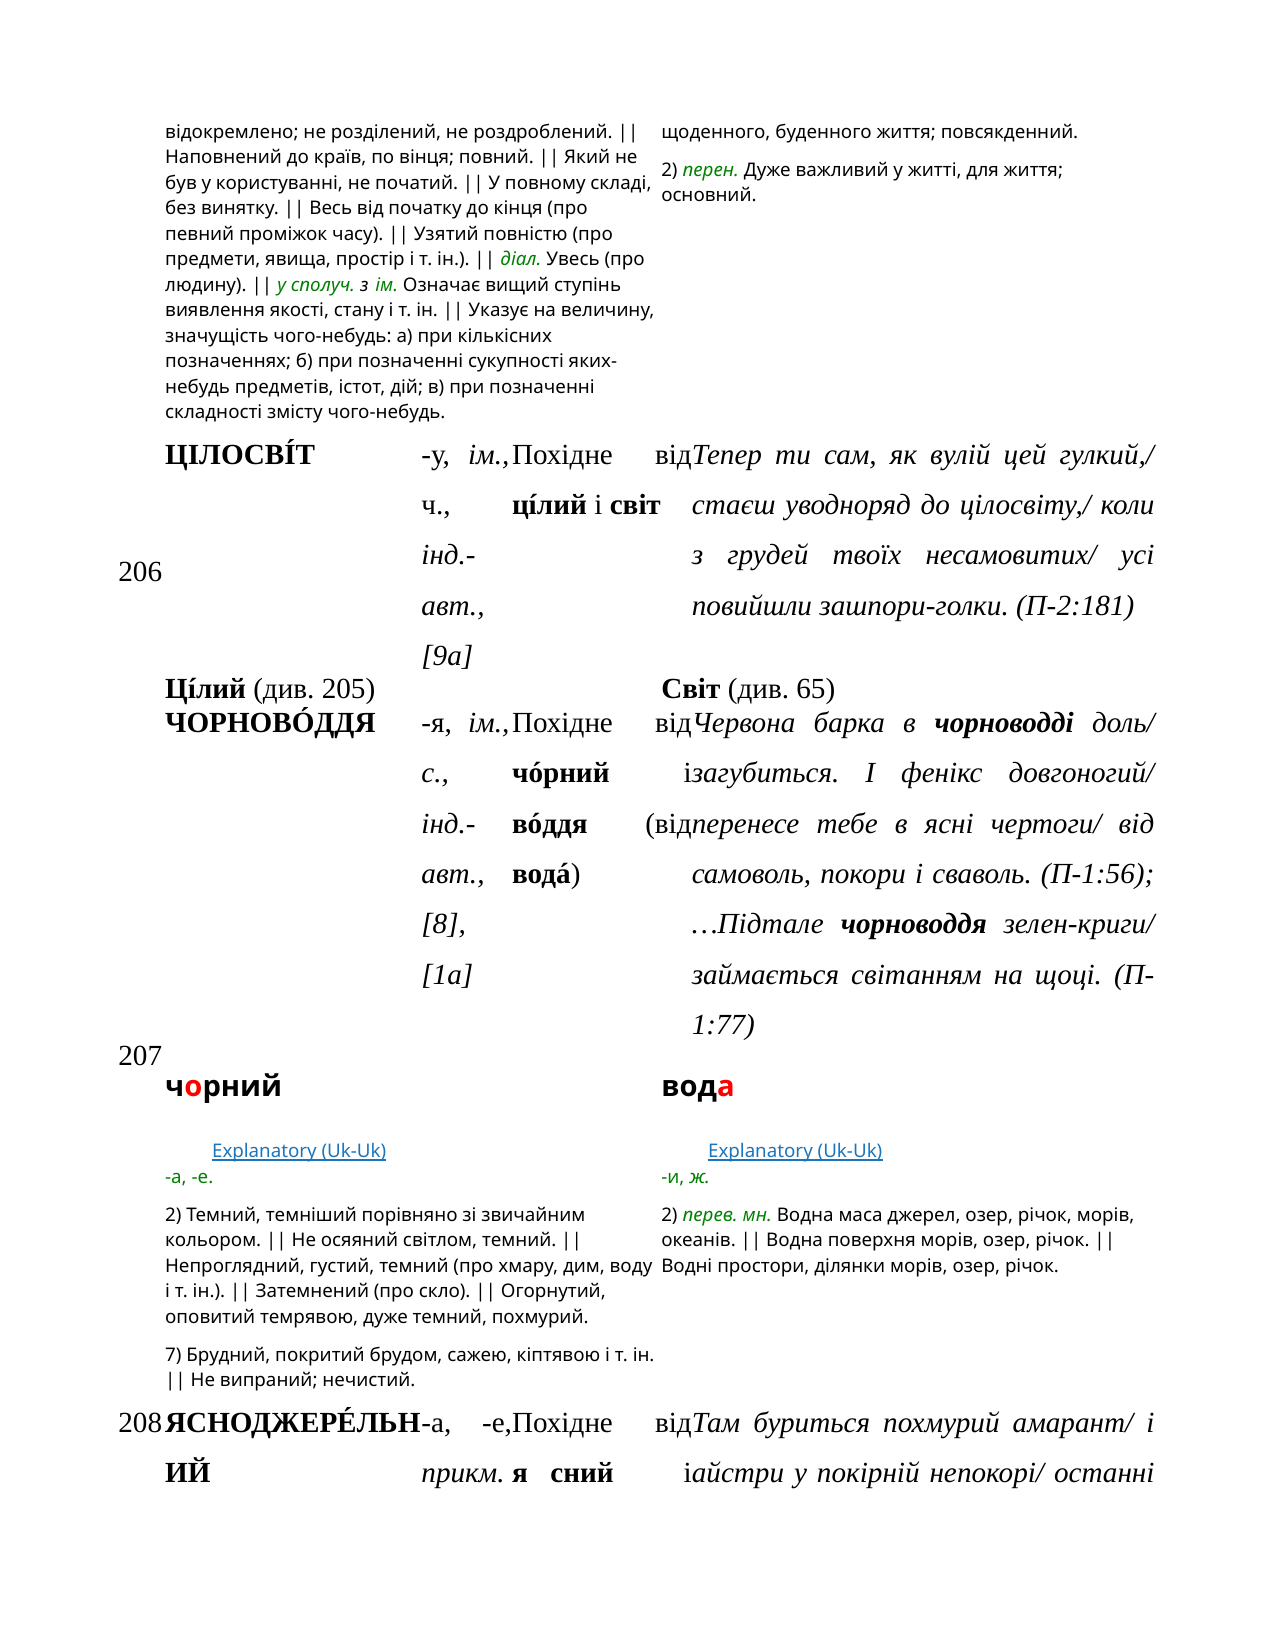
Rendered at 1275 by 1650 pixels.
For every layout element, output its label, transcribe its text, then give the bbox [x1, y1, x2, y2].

table_cell Цíлий (див. 205) [165, 672, 661, 705]
table_cell 207 [118, 705, 165, 1405]
table_cell щоденного, буденного життя; повсякденний. 2) перен. Дуже важливий у житті, для життя; основний. [661, 118, 1157, 437]
table_cell Похідне від чóрний і вóддя (від водá) [512, 705, 692, 1041]
table_cell Там буриться похмурий амарант/ і айстри у покірній непокорі/ останні [692, 1405, 1157, 1489]
table_cell вода Explanatory (Uk-Uk) -и, ж. 2) перев. мн. Водна маса джерел, озер, річок, морів, океанів. || Водна поверхня морів, озер, річок. || Водні простори, ділянки морів, озер, річок. [661, 1041, 1157, 1405]
table_cell -а, -е, прикм. [421, 1405, 512, 1489]
table_cell чорний Explanatory (Uk-Uk) -а, -е. 2) Темний, темніший порівняно зі звичайним кольором. || Не осяяний світлом, темний. || Непроглядний, густий, темний (про хмару, дим, воду і т. ін.). || Затемнений (про скло). || Огорнутий, оповитий темрявою, дуже темний, похмурий. 7) Брудний, покритий брудом, сажею, кіптявою і т. ін. || Не випраний; нечистий. [165, 1041, 661, 1405]
table_cell [118, 118, 165, 437]
table_cell Цілосвíт [165, 437, 421, 672]
table_cell Ясноджерéльний [165, 1405, 421, 1489]
table_cell 208 [118, 1405, 165, 1489]
table_cell Чорновóддя [165, 705, 421, 1041]
table_cell 206 [118, 437, 165, 705]
table_cell -у, ім., ч., інд.-авт., [9а] [421, 437, 512, 672]
table_cell Похідне від ясний і [512, 1405, 692, 1489]
table_cell Світ (див. 65) [661, 672, 1157, 705]
table_cell -я, ім., с., інд.-авт., [8], [1а] [421, 705, 512, 1041]
table_cell Похідне від цíлий і світ [512, 437, 692, 672]
table_cell відокремлено; не розділений, не роздроблений. || Наповнений до країв, по вінця; повний. || Який не був у користуванні, не початий. || У повному складі, без винятку. || Весь від початку до кінця (про певний проміжок часу). || Узятий повністю (про предмети, явища, простір і т. ін.). || діал. Увесь (про людину). || у сполуч. з ім. Означає вищий ступінь виявлення якості, стану і т. ін. || Указує на величину, значущість чого-небудь: а) при кількісних позначеннях; б) при позначенні сукупності яких-небудь предметів, істот, дій; в) при позначенні складності змісту чого-небудь. [165, 118, 661, 437]
table_cell Червона барка в чорноводді доль/ загубиться. І фенікс довгоногий/ перенесе тебе в ясні чертоги/ від самоволь, покори і сваволь. (П-1:56); …Підтале чорноводдя зелен-криги/ займається світанням на щоці. (П-1:77) [692, 705, 1157, 1041]
table_cell Тепер ти сам, як вулій цей гулкий,/ стаєш уводноряд до цілосвіту,/ коли з грудей твоїх несамовитих/ усі повийшли зашпори-голки. (П-2:181) [692, 437, 1157, 672]
